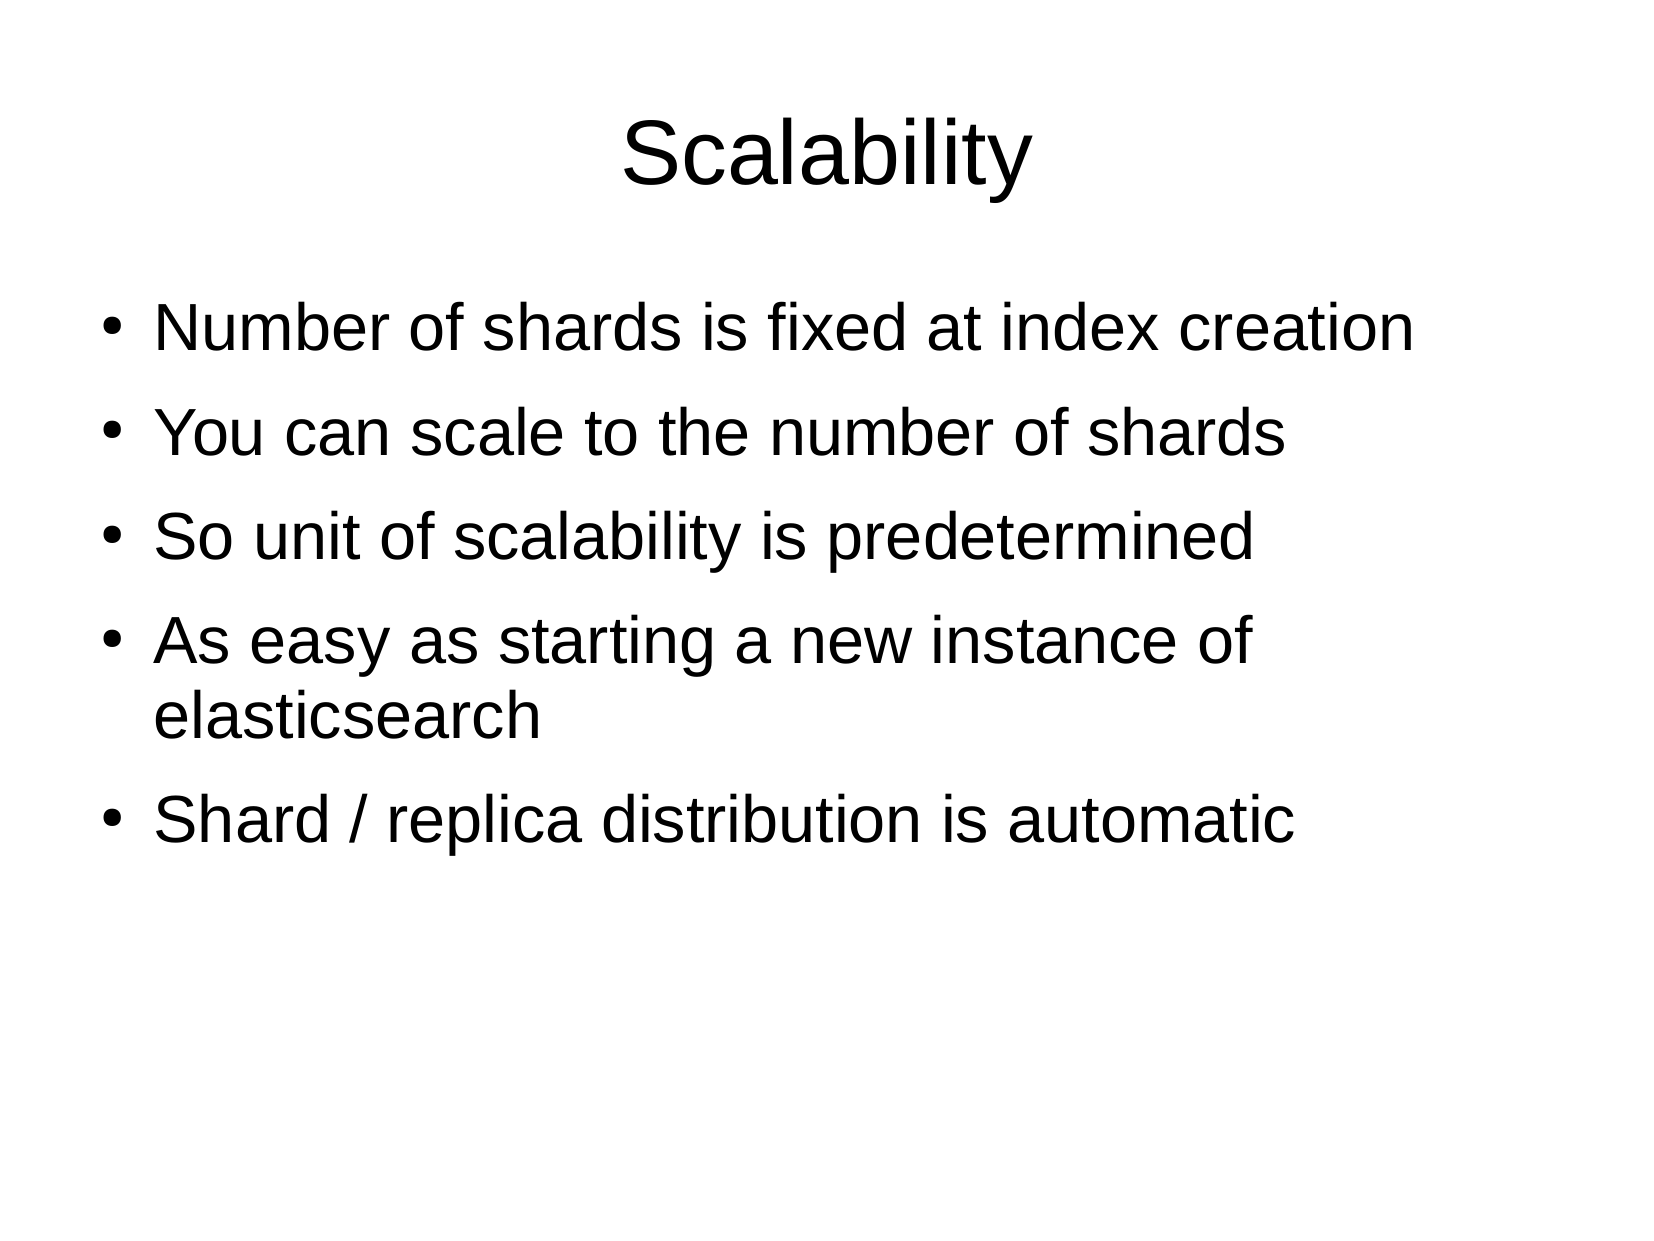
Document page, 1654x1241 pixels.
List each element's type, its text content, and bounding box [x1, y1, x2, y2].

list Number of shards is fixed at index creation You can scale to the number of shards So unit of scalability is predetermined As easy as starting a new instance of elasticsearch Shard / replica distribution is automatic [82, 290, 1571, 1109]
title Scalability [82, 49, 1571, 257]
